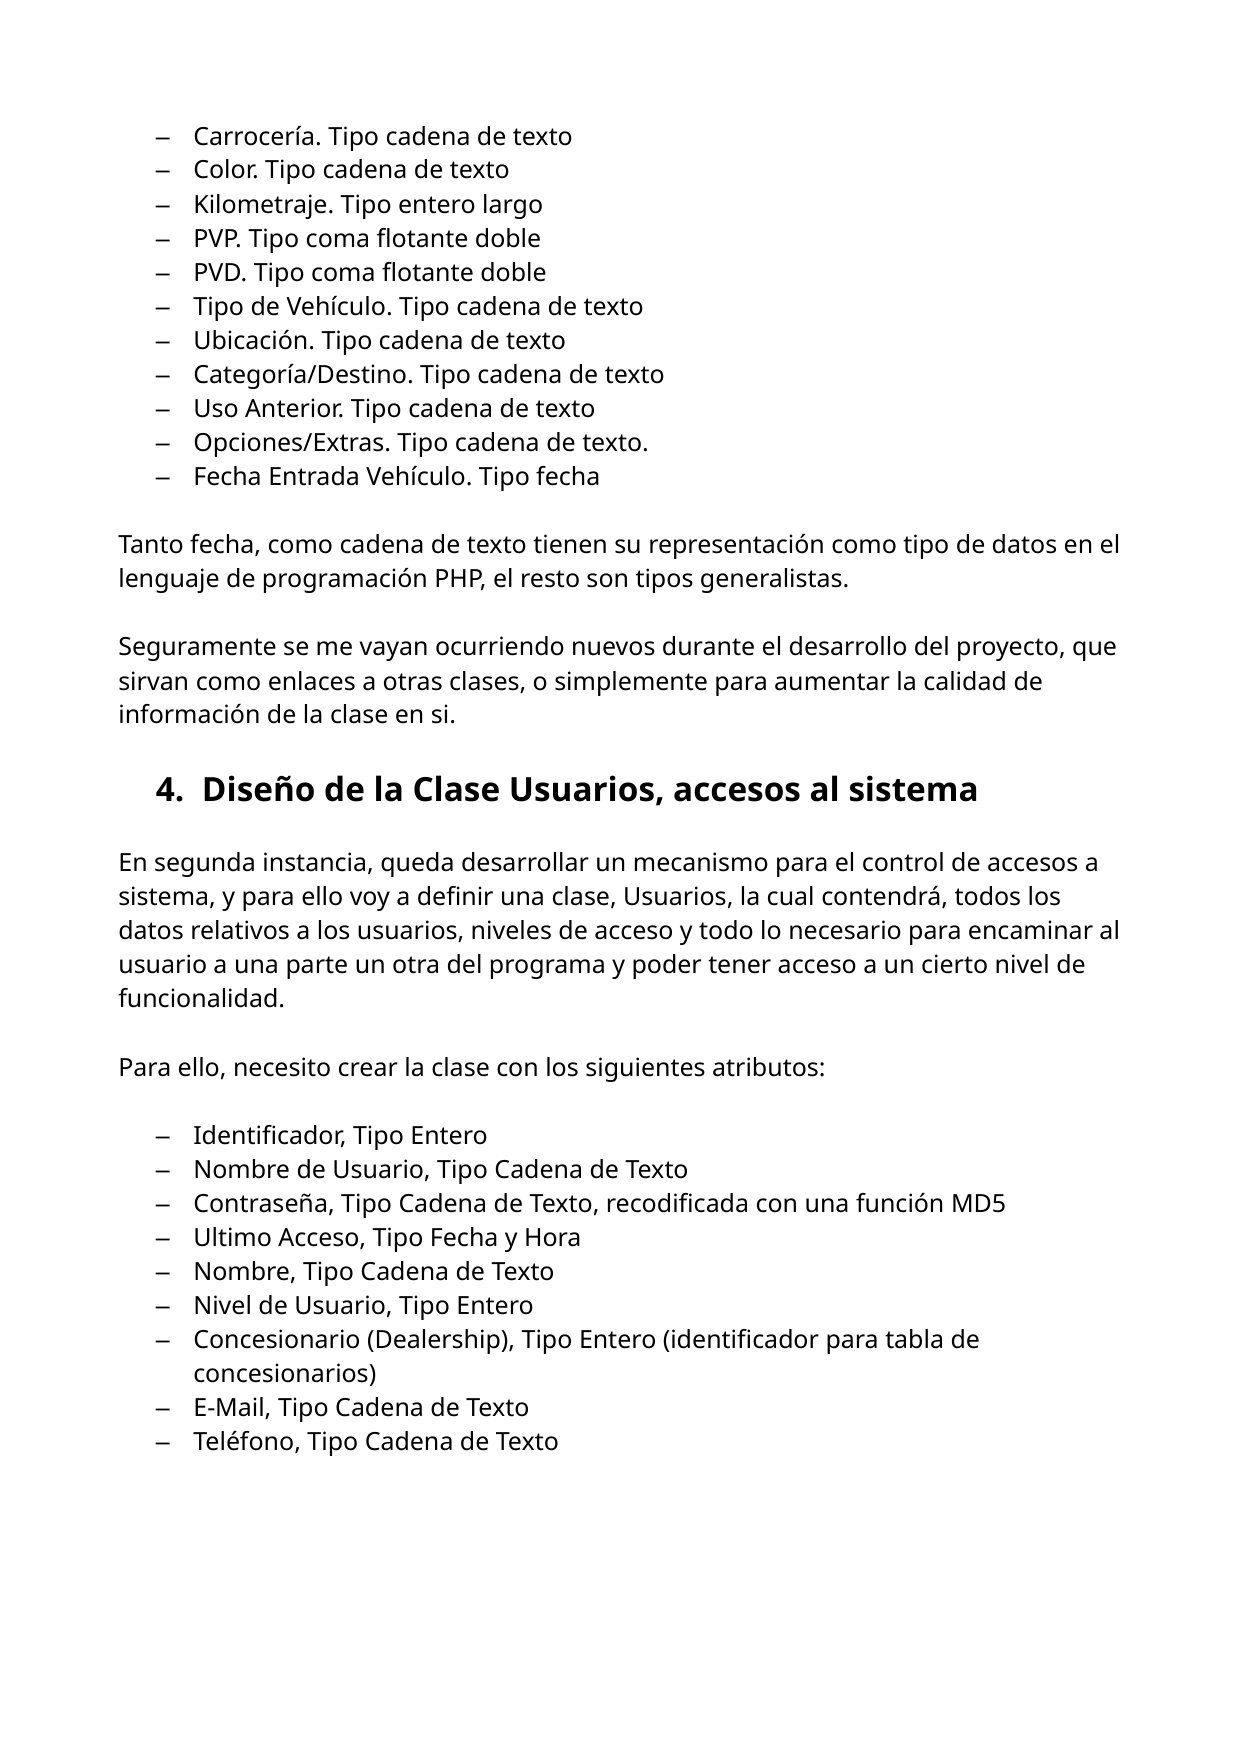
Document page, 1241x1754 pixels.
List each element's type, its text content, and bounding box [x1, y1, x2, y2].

list Tipo de Vehículo. Tipo cadena de texto [156, 288, 1122, 322]
list E-Mail, Tipo Cadena de Texto [156, 1390, 1122, 1424]
list Identificador, Tipo Entero [156, 1117, 1122, 1151]
text Tanto fecha, como cadena de texto tienen su representación como tipo de datos en el lenguaje de programación PHP, el resto son tipos generalistas. [118, 527, 1122, 595]
list PVD. Tipo coma flotante doble [156, 254, 1122, 288]
list Uso Anterior. Tipo cadena de texto [156, 391, 1122, 425]
list PVP. Tipo coma flotante doble [156, 220, 1122, 254]
list Categoría/Destino. Tipo cadena de texto [156, 357, 1122, 391]
list Fecha Entrada Vehículo. Tipo fecha [156, 459, 1122, 493]
text En segunda instancia, queda desarrollar un mecanismo para el control de accesos a sistema, y para ello voy a definir una clase, Usuarios, la cual contendrá, todos los datos relativos a los usuarios, niveles de acceso y todo lo necesario para encaminar al usuario a una parte un otra del programa y poder tener acceso a un cierto nivel de funcionalidad. [118, 845, 1122, 1015]
list Ultimo Acceso, Tipo Fecha y Hora [156, 1219, 1122, 1253]
text Seguramente se me vayan ocurriendo nuevos durante el desarrollo del proyecto, que sirvan como enlaces a otras clases, o simplemente para aumentar la calidad de información de la clase en si. [118, 629, 1122, 731]
list Opciones/Extras. Tipo cadena de texto. [156, 425, 1122, 459]
list Nombre, Tipo Cadena de Texto [156, 1253, 1122, 1288]
list Color. Tipo cadena de texto [156, 152, 1122, 186]
list Contraseña, Tipo Cadena de Texto, recodificada con una función MD5 [156, 1185, 1122, 1219]
list Concesionario (Dealership), Tipo Entero (identificador para tabla de concesionarios) [156, 1322, 1122, 1390]
text Para ello, necesito crear la clase con los siguientes atributos: [118, 1049, 1122, 1083]
list Kilometraje. Tipo entero largo [156, 186, 1122, 220]
list Carrocería. Tipo cadena de texto [156, 118, 1122, 152]
list Teléfono, Tipo Cadena de Texto [156, 1424, 1122, 1458]
list Ubicación. Tipo cadena de texto [156, 322, 1122, 357]
list Diseño de la Clase Usuarios, accesos al sistema [156, 765, 1122, 811]
list Nombre de Usuario, Tipo Cadena de Texto [156, 1151, 1122, 1185]
list Nivel de Usuario, Tipo Entero [156, 1288, 1122, 1322]
